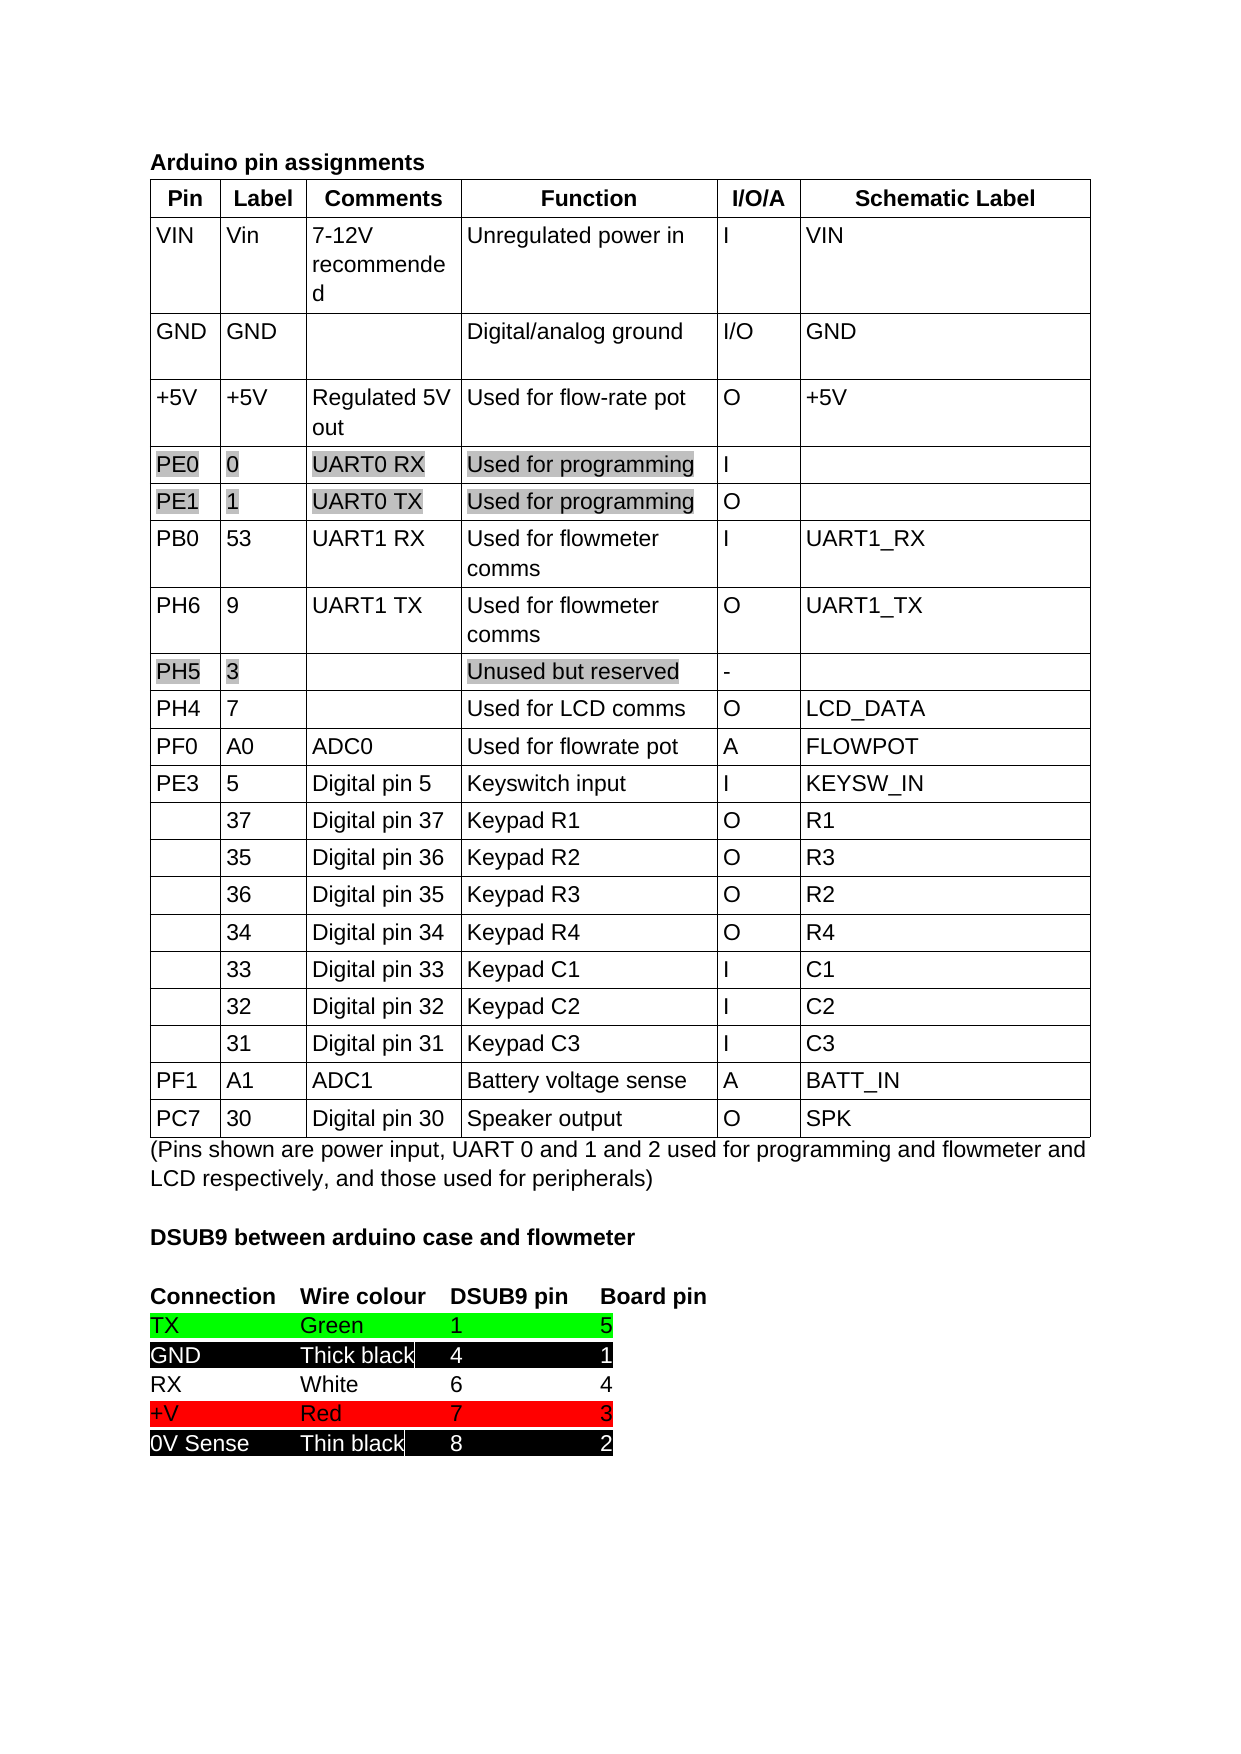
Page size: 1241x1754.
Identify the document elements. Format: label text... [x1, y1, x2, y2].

table_cell I [718, 989, 800, 1025]
table_cell Keypad R4 [462, 915, 717, 951]
table_cell A [718, 729, 800, 765]
table_cell Keyswitch input [462, 766, 717, 802]
text Connection Wire colour DSUB9 pin Board pin [150, 1283, 1090, 1309]
table_cell 7 [221, 691, 306, 727]
table_cell Used for flow-rate pot [462, 380, 717, 446]
table_cell [801, 447, 1090, 483]
table_cell UART1 TX [307, 588, 461, 653]
table_cell Used for programming [462, 447, 717, 483]
table_cell Used for programming [462, 484, 717, 520]
table_cell A1 [221, 1063, 306, 1099]
table_cell Regulated 5V out [307, 380, 461, 446]
table_cell 33 [221, 952, 306, 988]
table_cell [151, 915, 220, 951]
table_cell R2 [801, 877, 1090, 913]
table_cell [151, 952, 220, 988]
table_cell 1 [221, 484, 306, 520]
table_cell I [718, 1026, 800, 1062]
table_cell O [718, 915, 800, 951]
table_cell [307, 314, 461, 379]
table_cell PH4 [151, 691, 220, 727]
table_cell C2 [801, 989, 1090, 1025]
table_cell PE1 [151, 484, 220, 520]
table_cell Speaker output [462, 1100, 717, 1137]
table_cell PE3 [151, 766, 220, 802]
table_cell [307, 691, 461, 727]
table_cell C1 [801, 952, 1090, 988]
table_cell [151, 877, 220, 913]
table_cell SPK [801, 1100, 1090, 1137]
table_cell PH6 [151, 588, 220, 653]
text (Pins shown are power input, UART 0 and 1 and 2 used for programming and flowmeter and LCD respectively, and those used for peripherals) [150, 1138, 1090, 1192]
table_cell UART1_TX [801, 588, 1090, 653]
table_cell Vin [221, 218, 306, 312]
table_cell O [718, 877, 800, 913]
table_cell [151, 1026, 220, 1062]
table_cell KEYSW_IN [801, 766, 1090, 802]
table_cell 35 [221, 840, 306, 876]
table_cell BATT_IN [801, 1063, 1090, 1099]
table_cell A [718, 1063, 800, 1099]
table_cell [151, 803, 220, 839]
table_cell O [718, 691, 800, 727]
table_cell Unregulated power in [462, 218, 717, 312]
table_cell Used for LCD comms [462, 691, 717, 727]
table_cell [801, 654, 1090, 690]
table_cell VIN [801, 218, 1090, 312]
table_cell Used for flowrate pot [462, 729, 717, 765]
table_cell PF0 [151, 729, 220, 765]
table_cell Unused but reserved [462, 654, 717, 690]
table_cell Digital pin 31 [307, 1026, 461, 1062]
table_cell C3 [801, 1026, 1090, 1062]
table_cell 53 [221, 521, 306, 587]
table_cell Digital pin 30 [307, 1100, 461, 1137]
table_cell UART1 RX [307, 521, 461, 587]
table_cell Digital pin 35 [307, 877, 461, 913]
table_cell A0 [221, 729, 306, 765]
table_header I/O/A [718, 180, 800, 217]
table_cell 7-12V recommended [307, 218, 461, 312]
table_cell O [718, 484, 800, 520]
table_cell UART0 RX [307, 447, 461, 483]
table_cell O [718, 803, 800, 839]
table_cell PF1 [151, 1063, 220, 1099]
table_cell 37 [221, 803, 306, 839]
table_cell R4 [801, 915, 1090, 951]
table_cell 3 [221, 654, 306, 690]
table_cell 5 [221, 766, 306, 802]
table_cell +5V [801, 380, 1090, 446]
table_cell UART1_RX [801, 521, 1090, 587]
table_cell Keypad C1 [462, 952, 717, 988]
table_cell UART0 TX [307, 484, 461, 520]
table_cell Keypad C2 [462, 989, 717, 1025]
table_cell I [718, 218, 800, 312]
table_header Pin [151, 180, 220, 217]
table_cell Digital pin 37 [307, 803, 461, 839]
table_cell GND [801, 314, 1090, 379]
text Arduino pin assignments [150, 150, 1090, 176]
table_cell Battery voltage sense [462, 1063, 717, 1099]
table_cell O [718, 380, 800, 446]
table_cell Digital pin 32 [307, 989, 461, 1025]
table_cell GND [221, 314, 306, 379]
table_cell I [718, 766, 800, 802]
table_cell [307, 654, 461, 690]
table_cell VIN [151, 218, 220, 312]
table_cell O [718, 840, 800, 876]
table_cell - [718, 654, 800, 690]
table_cell 32 [221, 989, 306, 1025]
table_cell Keypad R1 [462, 803, 717, 839]
table_cell [801, 484, 1090, 520]
table_header Comments [307, 180, 461, 217]
table_cell 36 [221, 877, 306, 913]
table_cell 31 [221, 1026, 306, 1062]
table_cell ADC0 [307, 729, 461, 765]
table_cell I [718, 952, 800, 988]
table_cell Digital pin 34 [307, 915, 461, 951]
table_cell FLOWPOT [801, 729, 1090, 765]
table_cell +5V [221, 380, 306, 446]
table_cell Keypad C3 [462, 1026, 717, 1062]
table_cell R3 [801, 840, 1090, 876]
table_cell [151, 840, 220, 876]
table_cell PE0 [151, 447, 220, 483]
table_cell LCD_DATA [801, 691, 1090, 727]
table_cell Digital pin 33 [307, 952, 461, 988]
table_cell Used for flowmeter comms [462, 521, 717, 587]
table_cell I/O [718, 314, 800, 379]
text TX Green 1 5 [150, 1313, 1090, 1338]
table_cell Keypad R3 [462, 877, 717, 913]
table_cell GND [151, 314, 220, 379]
text +V Red 7 3 [150, 1401, 1090, 1427]
table_header Function [462, 180, 717, 217]
table_cell [151, 989, 220, 1025]
table_cell O [718, 1100, 800, 1137]
table_cell Digital pin 5 [307, 766, 461, 802]
table_header Schematic Label [801, 180, 1090, 217]
table_cell +5V [151, 380, 220, 446]
table_cell PC7 [151, 1100, 220, 1137]
table_cell 0 [221, 447, 306, 483]
table_cell Digital pin 36 [307, 840, 461, 876]
table_cell 30 [221, 1100, 306, 1137]
table_cell Used for flowmeter comms [462, 588, 717, 653]
text DSUB9 between arduino case and flowmeter [150, 1225, 1090, 1250]
table_cell I [718, 447, 800, 483]
table_cell R1 [801, 803, 1090, 839]
table_cell Keypad R2 [462, 840, 717, 876]
text 0V Sense Thin black 8 2 [150, 1430, 1090, 1456]
table_cell PH5 [151, 654, 220, 690]
table_cell Digital/analog ground [462, 314, 717, 379]
table_cell I [718, 521, 800, 587]
table_cell 9 [221, 588, 306, 653]
table_cell 34 [221, 915, 306, 951]
table_cell ADC1 [307, 1063, 461, 1099]
table_cell PB0 [151, 521, 220, 587]
text GND Thick black 4 1 [150, 1342, 1090, 1368]
table_cell O [718, 588, 800, 653]
table_header Label [221, 180, 306, 217]
text RX White 6 4 [150, 1372, 1090, 1397]
